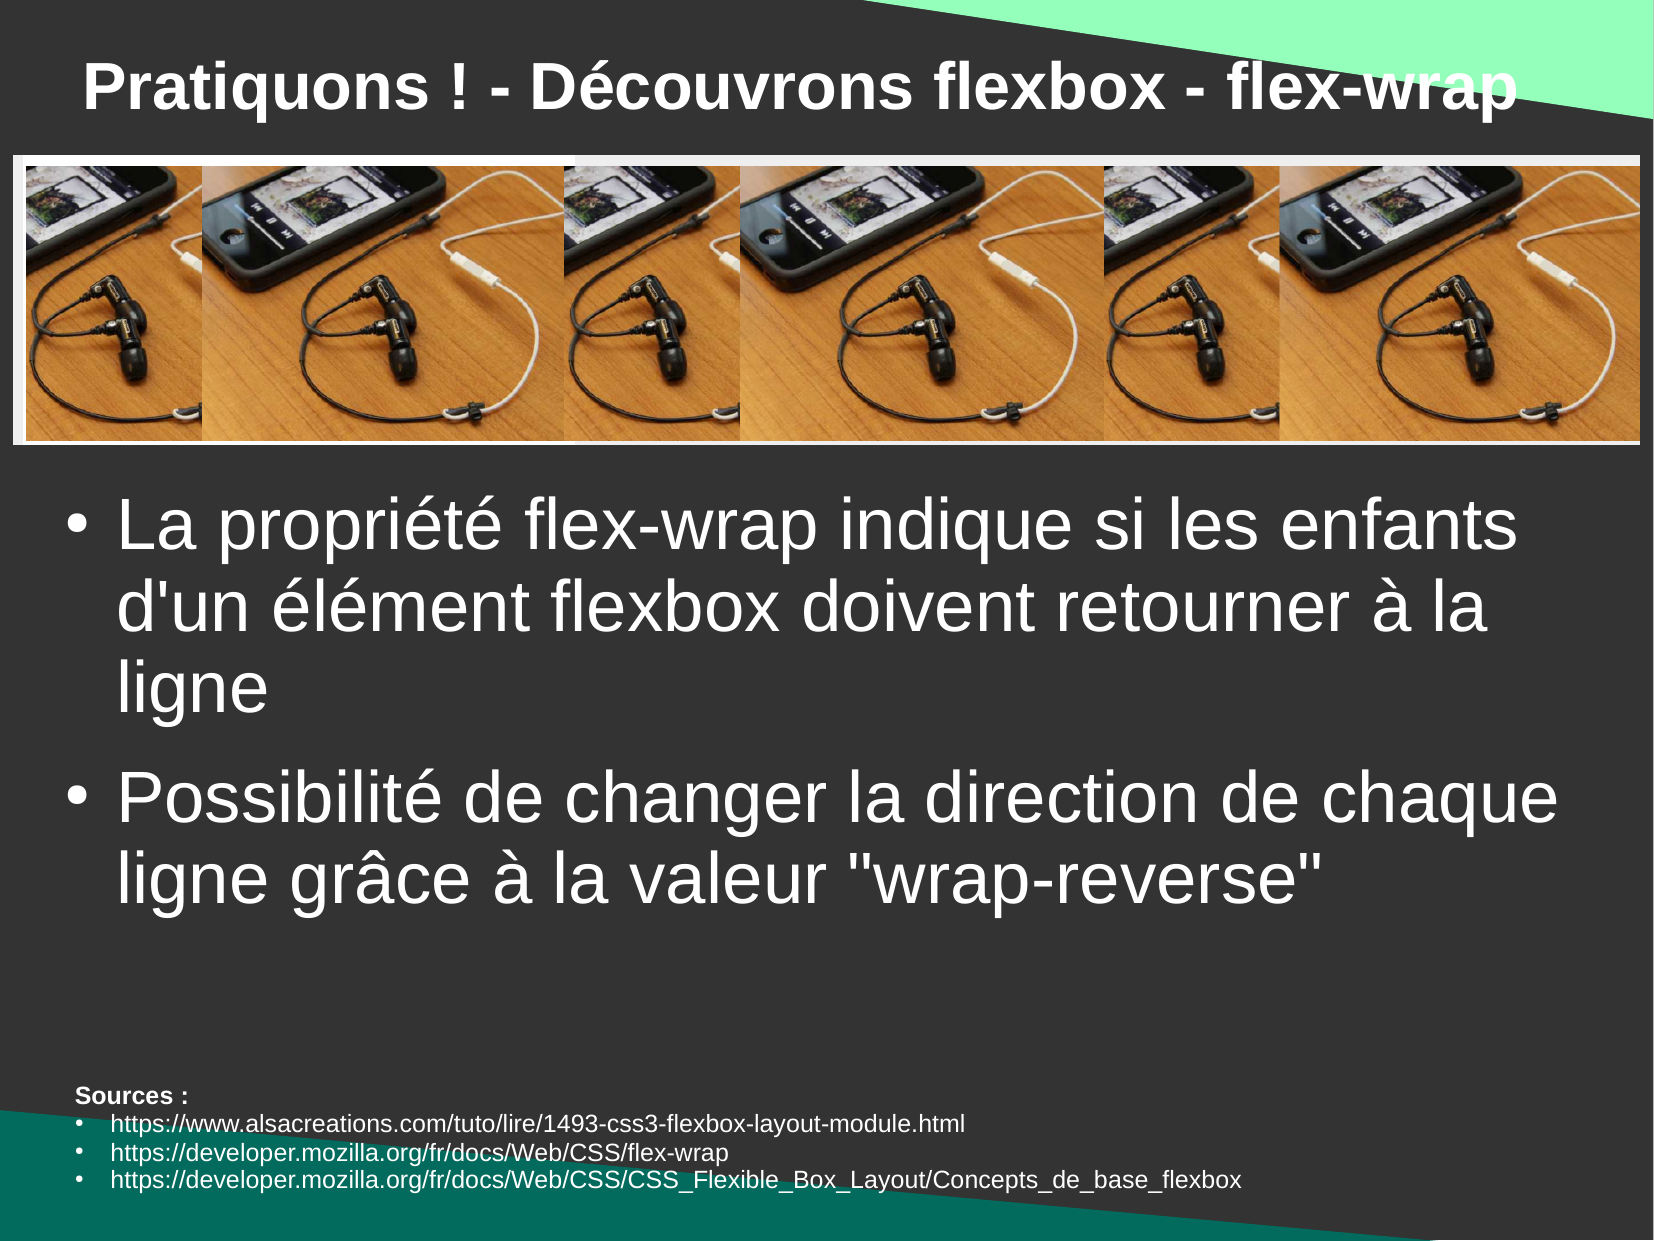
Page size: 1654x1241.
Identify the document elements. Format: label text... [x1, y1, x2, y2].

title Pratiquons ! - Découvrons flexbox - flex-wrap [82, 49, 1630, 142]
list La propriété flex-wrap indique si les enfants d'un élément flexbox doivent retourner à la ligne Possibilité de changer la direction de chaque ligne grâce à la valeur "wrap-reverse" [47, 484, 1571, 945]
picture [13, 155, 1640, 445]
text_box [862, 0, 1654, 120]
text_box Sources : https://www.alsacreations.com/tuto/lire/1493-css3-flexbox-layout-module.html https://developer.mozilla.org/fr/docs/Web/CSS/flex-wrap https://developer.mozilla.org/fr/docs/Web/CSS/CSS_Flexible_Box_Layout/Concepts_de_base_flexbox [60, 1074, 1546, 1241]
